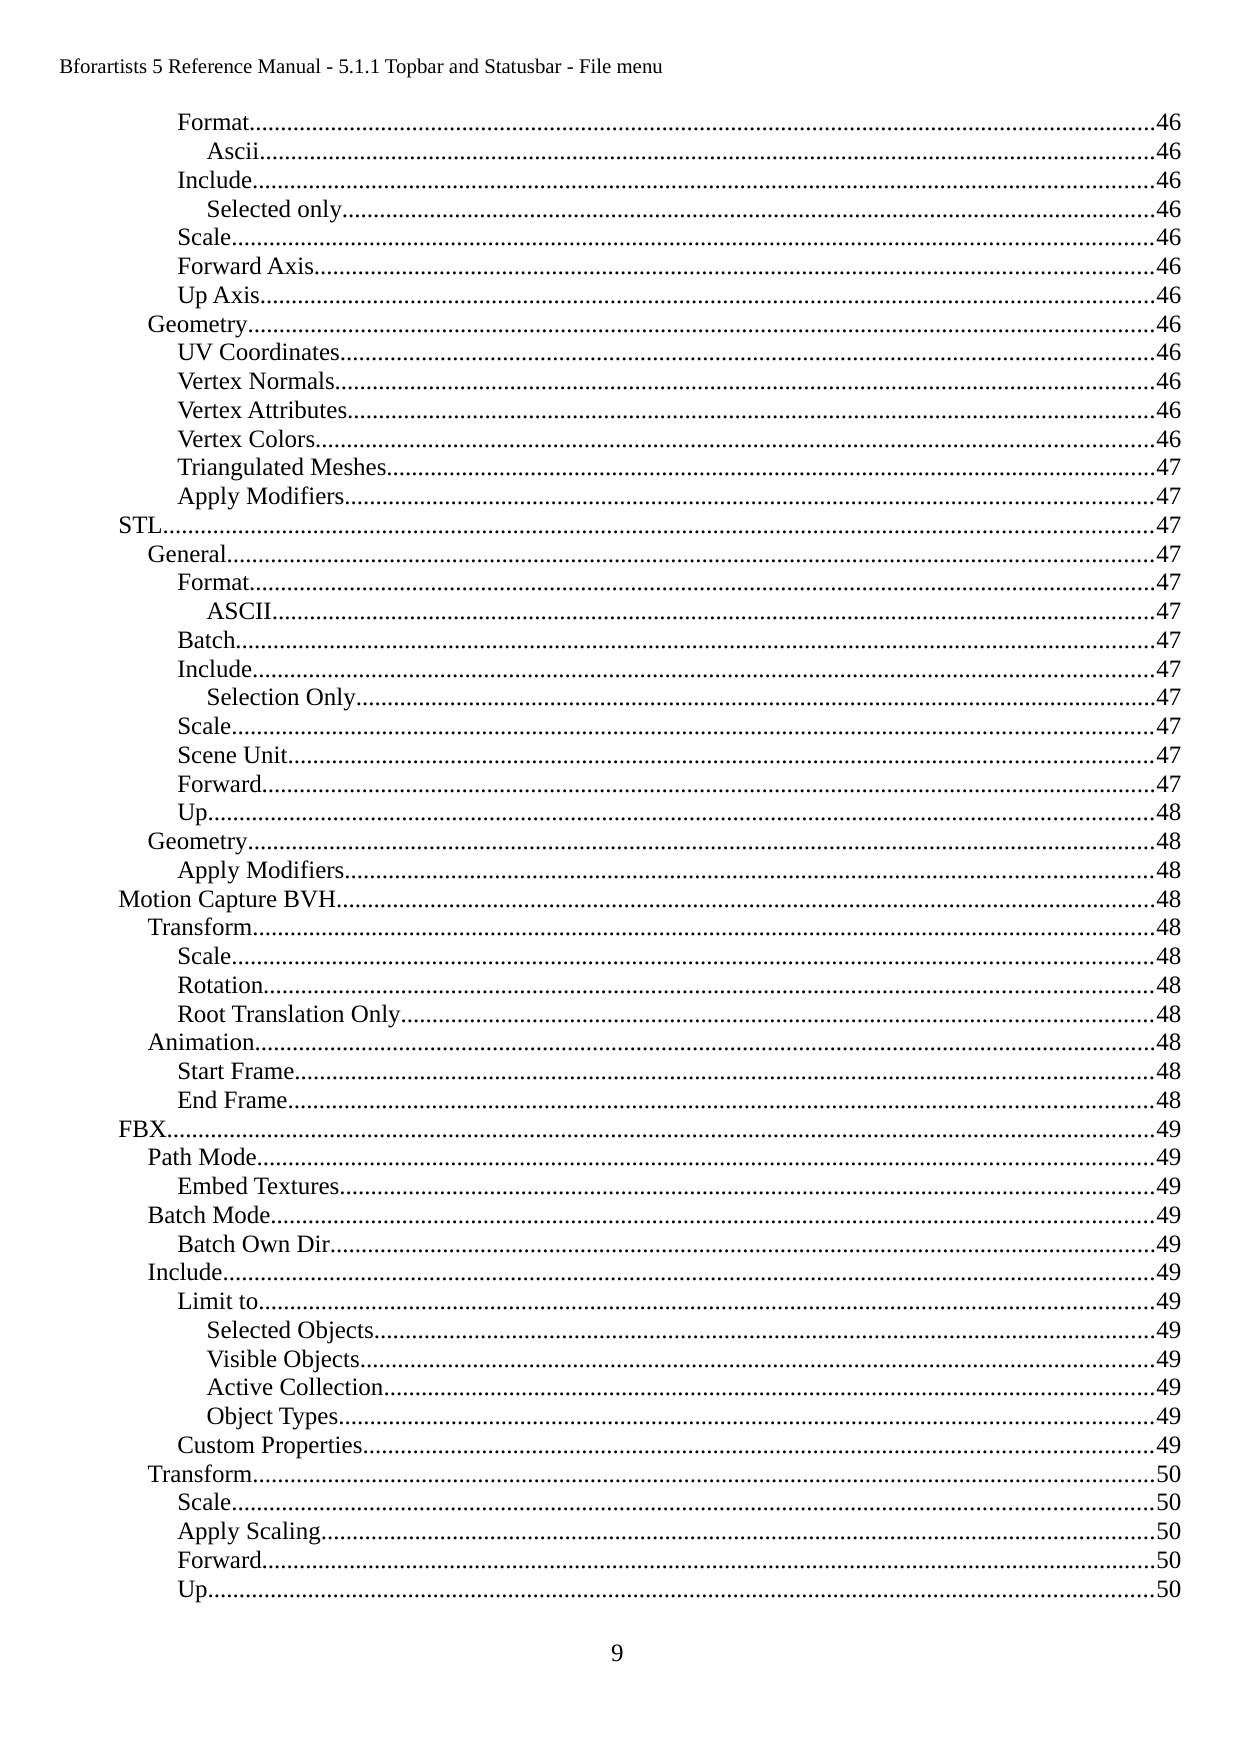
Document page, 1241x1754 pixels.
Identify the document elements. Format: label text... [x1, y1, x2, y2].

text Custom Properties 49 [177, 1430, 1181, 1459]
text Forward 47 [177, 769, 1181, 797]
text Vertex Attributes 46 [177, 395, 1181, 424]
text Ascii 46 [206, 136, 1181, 165]
text Motion Capture BVH 48 [118, 884, 1181, 912]
text Scale 47 [177, 711, 1181, 740]
text Selected only 46 [206, 194, 1181, 222]
text Start Frame 48 [177, 1056, 1181, 1085]
text Active Collection 49 [206, 1372, 1181, 1401]
text Apply Modifiers 47 [177, 481, 1181, 510]
text Vertex Normals 46 [177, 366, 1181, 395]
text Scale 48 [177, 941, 1181, 970]
text Limit to 49 [177, 1286, 1181, 1315]
text Transform 50 [147, 1459, 1181, 1487]
text Include 46 [177, 165, 1181, 194]
text ASCII 47 [206, 596, 1181, 625]
text Include 47 [177, 654, 1181, 682]
text Forward 50 [177, 1545, 1181, 1574]
text Vertex Colors 46 [177, 424, 1181, 452]
text General 47 [147, 539, 1181, 567]
text Visible Objects 49 [206, 1344, 1181, 1372]
text Selection Only 47 [206, 682, 1181, 711]
text FBX 49 [118, 1114, 1181, 1142]
text Embed Textures 49 [177, 1171, 1181, 1200]
text Forward Axis 46 [177, 251, 1181, 280]
text Up 48 [177, 797, 1181, 826]
text Batch 47 [177, 625, 1181, 654]
text Scale 50 [177, 1487, 1181, 1516]
text Up Axis 46 [177, 280, 1181, 309]
text Path Mode 49 [147, 1142, 1181, 1171]
text Rotation 48 [177, 970, 1181, 999]
text Root Translation Only 48 [177, 999, 1181, 1027]
text Animation 48 [147, 1027, 1181, 1056]
text Apply Scaling 50 [177, 1516, 1181, 1545]
text Transform 48 [147, 912, 1181, 941]
text End Frame 48 [177, 1085, 1181, 1114]
text Scene Unit 47 [177, 740, 1181, 769]
text Apply Modifiers 48 [177, 855, 1181, 884]
text Geometry 46 [147, 309, 1181, 337]
text Batch Mode 49 [147, 1200, 1181, 1229]
text Batch Own Dir 49 [177, 1229, 1181, 1257]
text Include 49 [147, 1257, 1181, 1286]
text UV Coordinates 46 [177, 337, 1181, 366]
text Scale 46 [177, 222, 1181, 251]
text Geometry 48 [147, 826, 1181, 855]
text Selected Objects 49 [206, 1315, 1181, 1344]
text Object Types 49 [206, 1401, 1181, 1430]
text STL 47 [118, 510, 1181, 539]
text Format 46 [177, 107, 1181, 136]
text Format 47 [177, 567, 1181, 596]
text Triangulated Meshes 47 [177, 452, 1181, 481]
text Up 50 [177, 1574, 1181, 1602]
